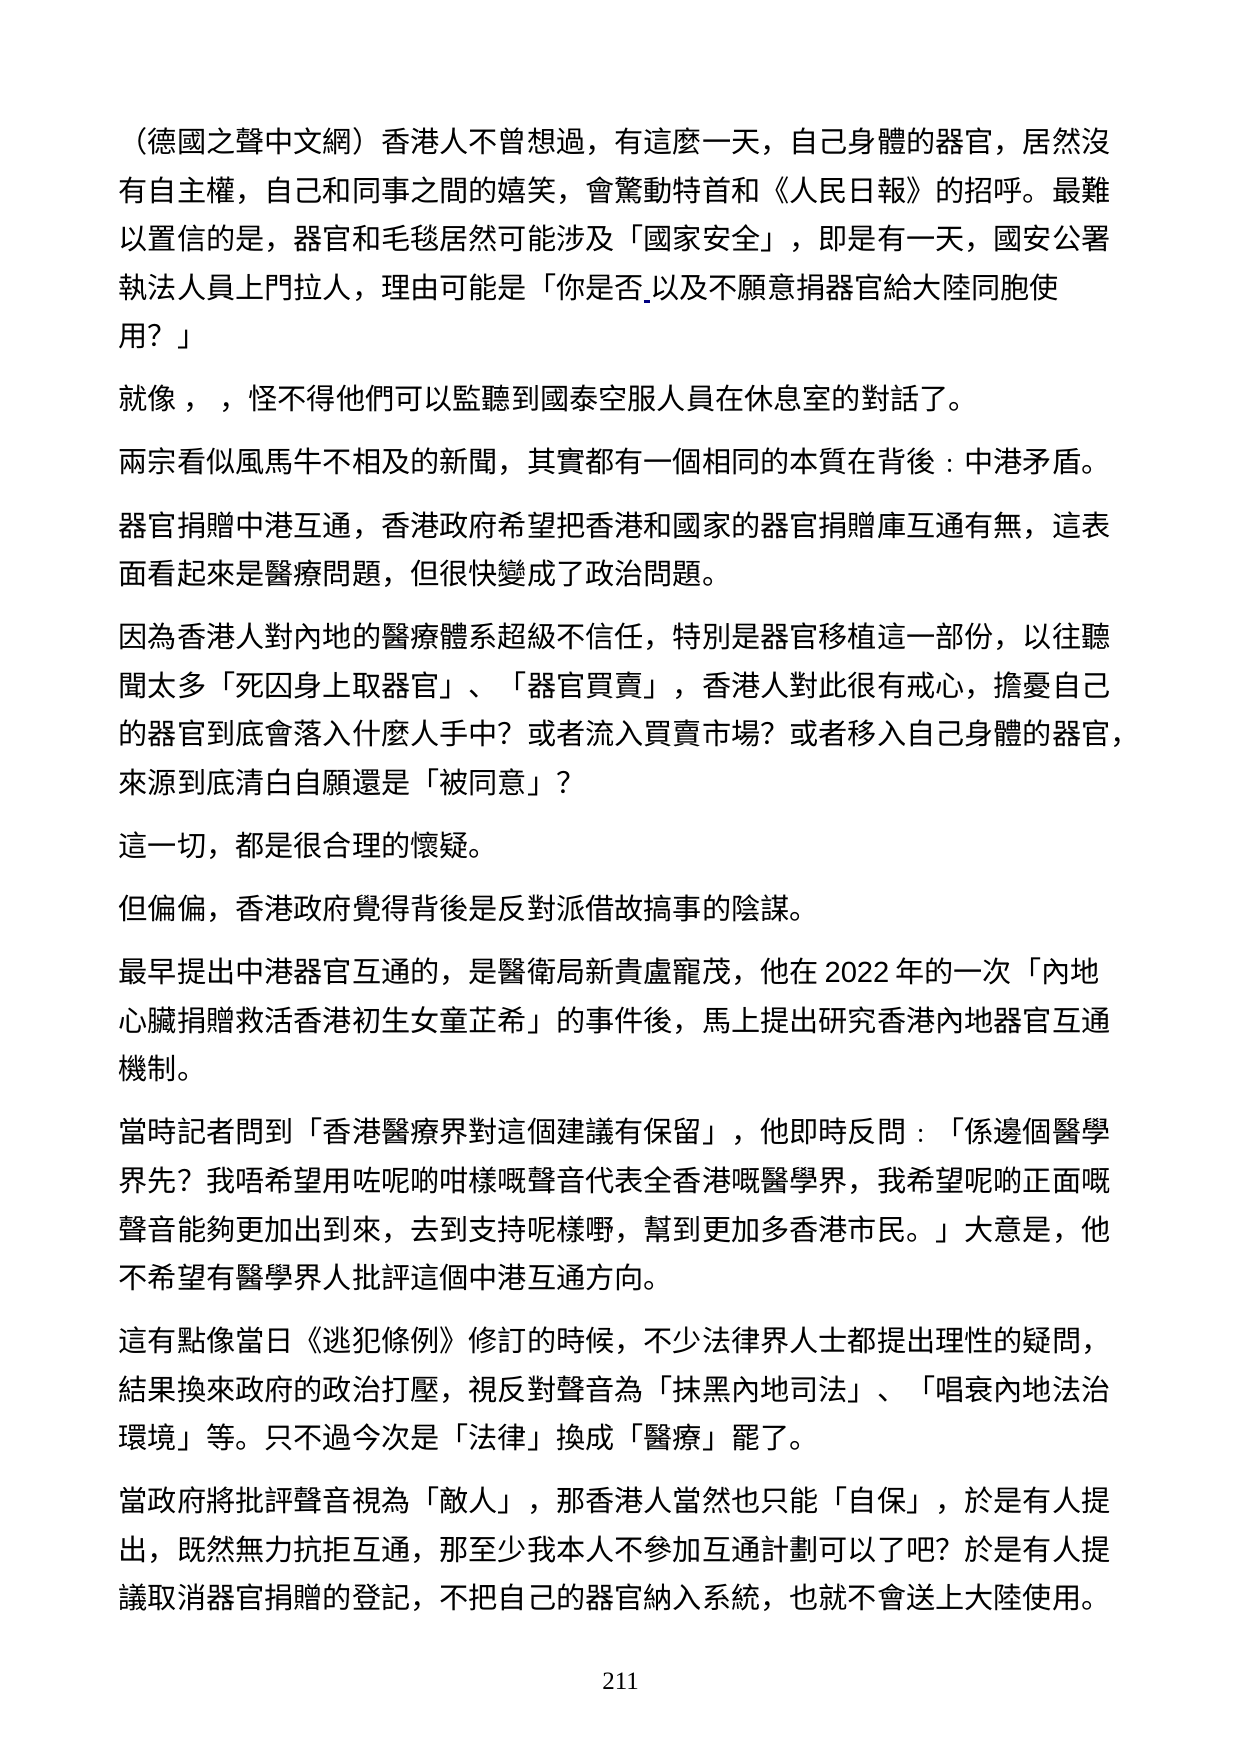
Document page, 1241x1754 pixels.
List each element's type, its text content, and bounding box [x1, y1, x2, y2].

text 最早提出中港器官互通的，是醫衛局新貴盧寵茂，他在2022年的一次「內地心臟捐贈救活香港初生女童芷希」的事件後，馬上提出研究香港內地器官互通機制。 [118, 949, 1122, 1088]
text 但偏偏，香港政府覺得背後是反對派借故搞事的陰謀。 [118, 886, 1122, 928]
text 器官捐贈中港互通，香港政府希望把香港和國家的器官捐贈庫互通有無，這表面看起來是醫療問題，但很快變成了政治問題。 [118, 502, 1122, 593]
text 當政府將批評聲音視為「敵人」，那香港人當然也只能「自保」，於是有人提出，既然無力抗拒互通，那至少我本人不參加互通計劃可以了吧？於是有人提議取消器官捐贈的登記，不把自己的器官納入系統，也就不會送上大陸使用。 [118, 1478, 1122, 1617]
text 當時記者問到「香港醫療界對這個建議有保留」，他即時反問﹕「係邊個醫學界先？我唔希望用咗呢啲咁樣嘅聲音代表全香港嘅醫學界，我希望呢啲正面嘅聲音能夠更加出到來，去到支持呢樣嘢，幫到更加多香港市民。」大意是，他不希望有醫學界人批評這個中港互通方向。 [118, 1109, 1122, 1297]
text 因為香港人對內地的醫療體系超級不信任，特別是器官移植這一部份，以往聽聞太多「死囚身上取器官」、「器官買賣」，香港人對此很有戒心，擔憂自己的器官到底會落入什麼人手中？或者流入買賣市場？或者移入自己身體的器官，來源到底清白自願還是「被同意」？ [118, 614, 1122, 802]
text 兩宗看似風馬牛不相及的新聞，其實都有一個相同的本質在背後﹕中港矛盾。 [118, 439, 1122, 481]
text 就像 ， ，怪不得他們可以監聽到國泰空服人員在休息室的對話了。 [118, 376, 1122, 418]
text （德國之聲中文網）香港人不曾想過，有這麼一天，自己身體的器官，居然沒有自主權，自己和同事之間的嬉笑，會驚動特首和《人民日報》的招呼。最難以置信的是，器官和毛毯居然可能涉及「國家安全」，即是有一天，國安公署執法人員上門拉人，理由可能是「你是否 以及不願意捐器官給大陸同胞使用？」 [118, 118, 1122, 355]
text 這一切，都是很合理的懷疑。 [118, 822, 1122, 865]
text 這有點像當日《逃犯條例》修訂的時候，不少法律界人士都提出理性的疑問，結果換來政府的政治打壓，視反對聲音為「抹黑內地司法」、「唱衰內地法治環境」等。只不過今次是「法律」換成「醫療」罷了。 [118, 1318, 1122, 1457]
